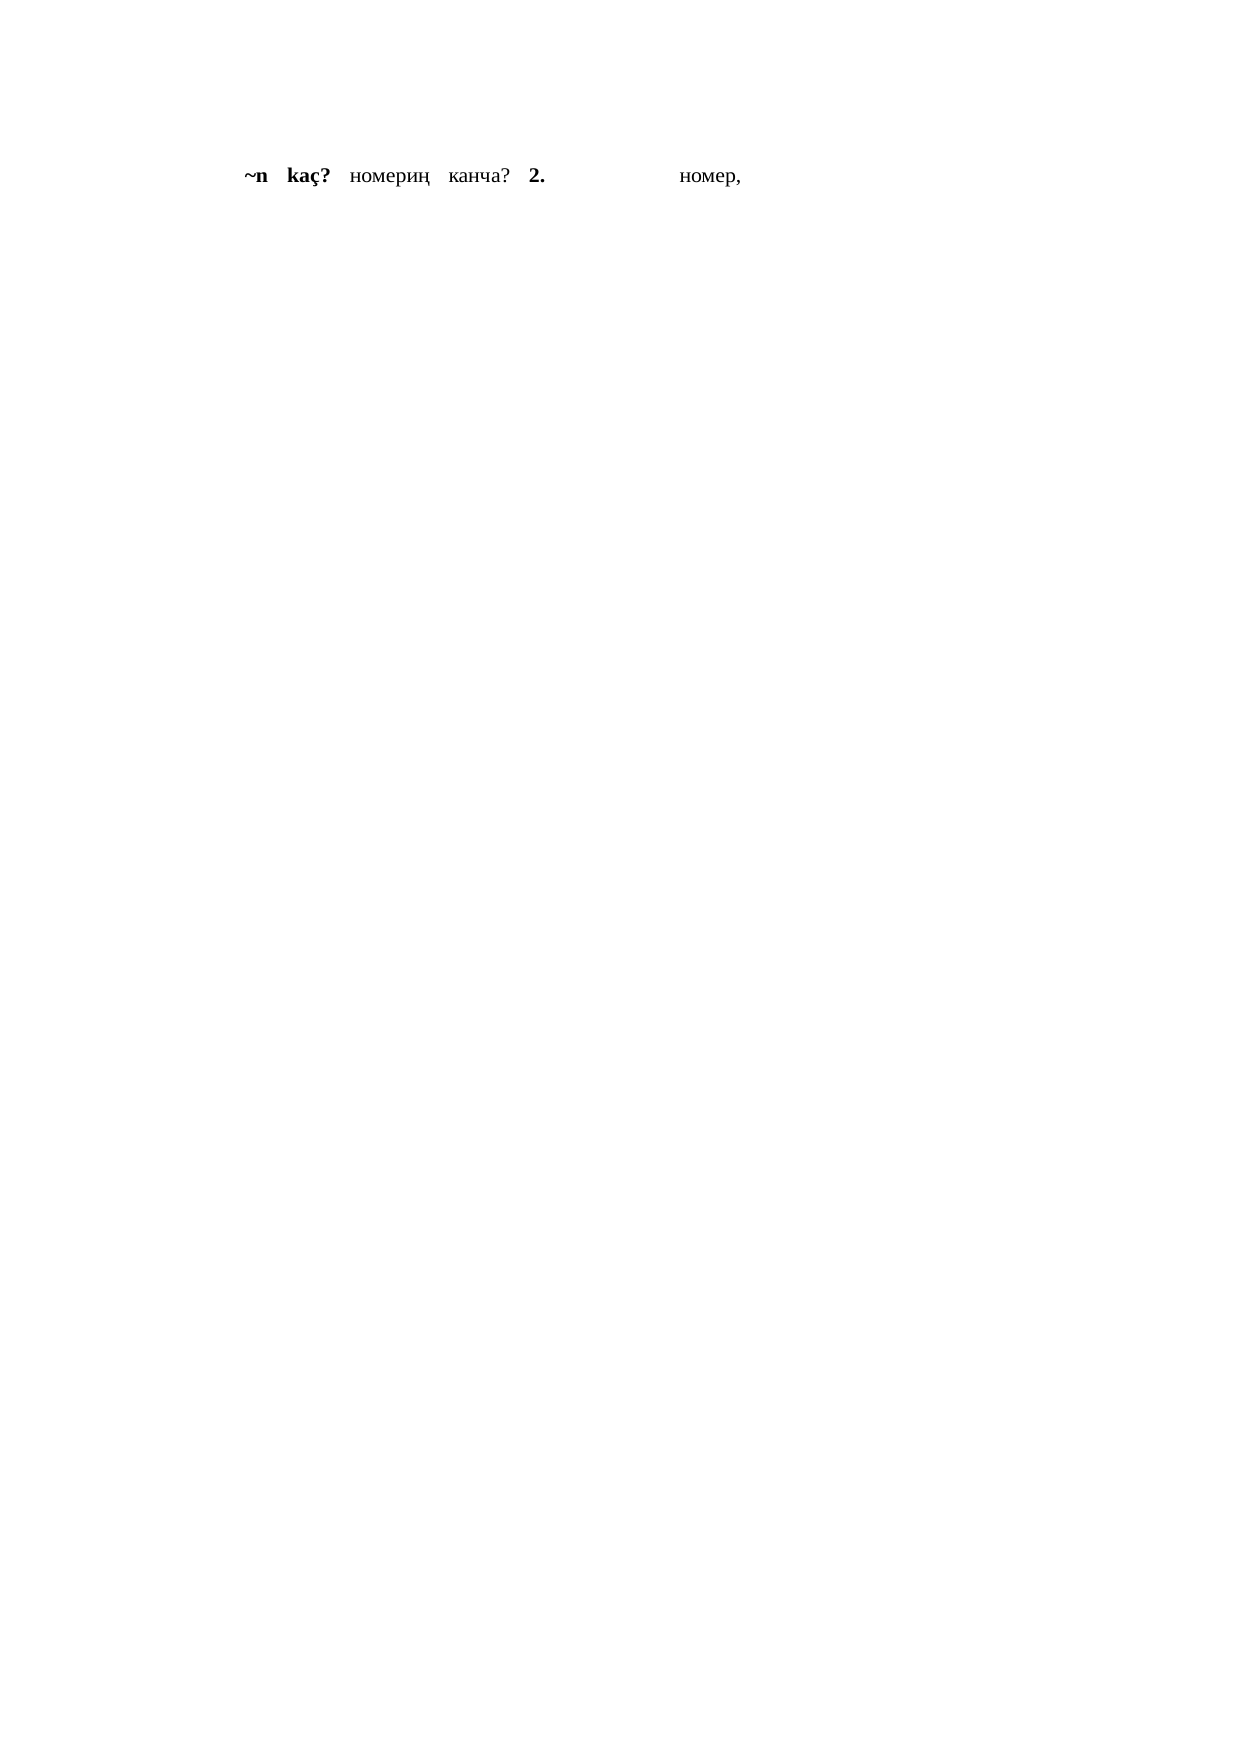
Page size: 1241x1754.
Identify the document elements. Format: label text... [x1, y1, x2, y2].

text ~n kaç? номериң канча? 2. [244, 164, 545, 188]
text номер, [679, 164, 1005, 188]
